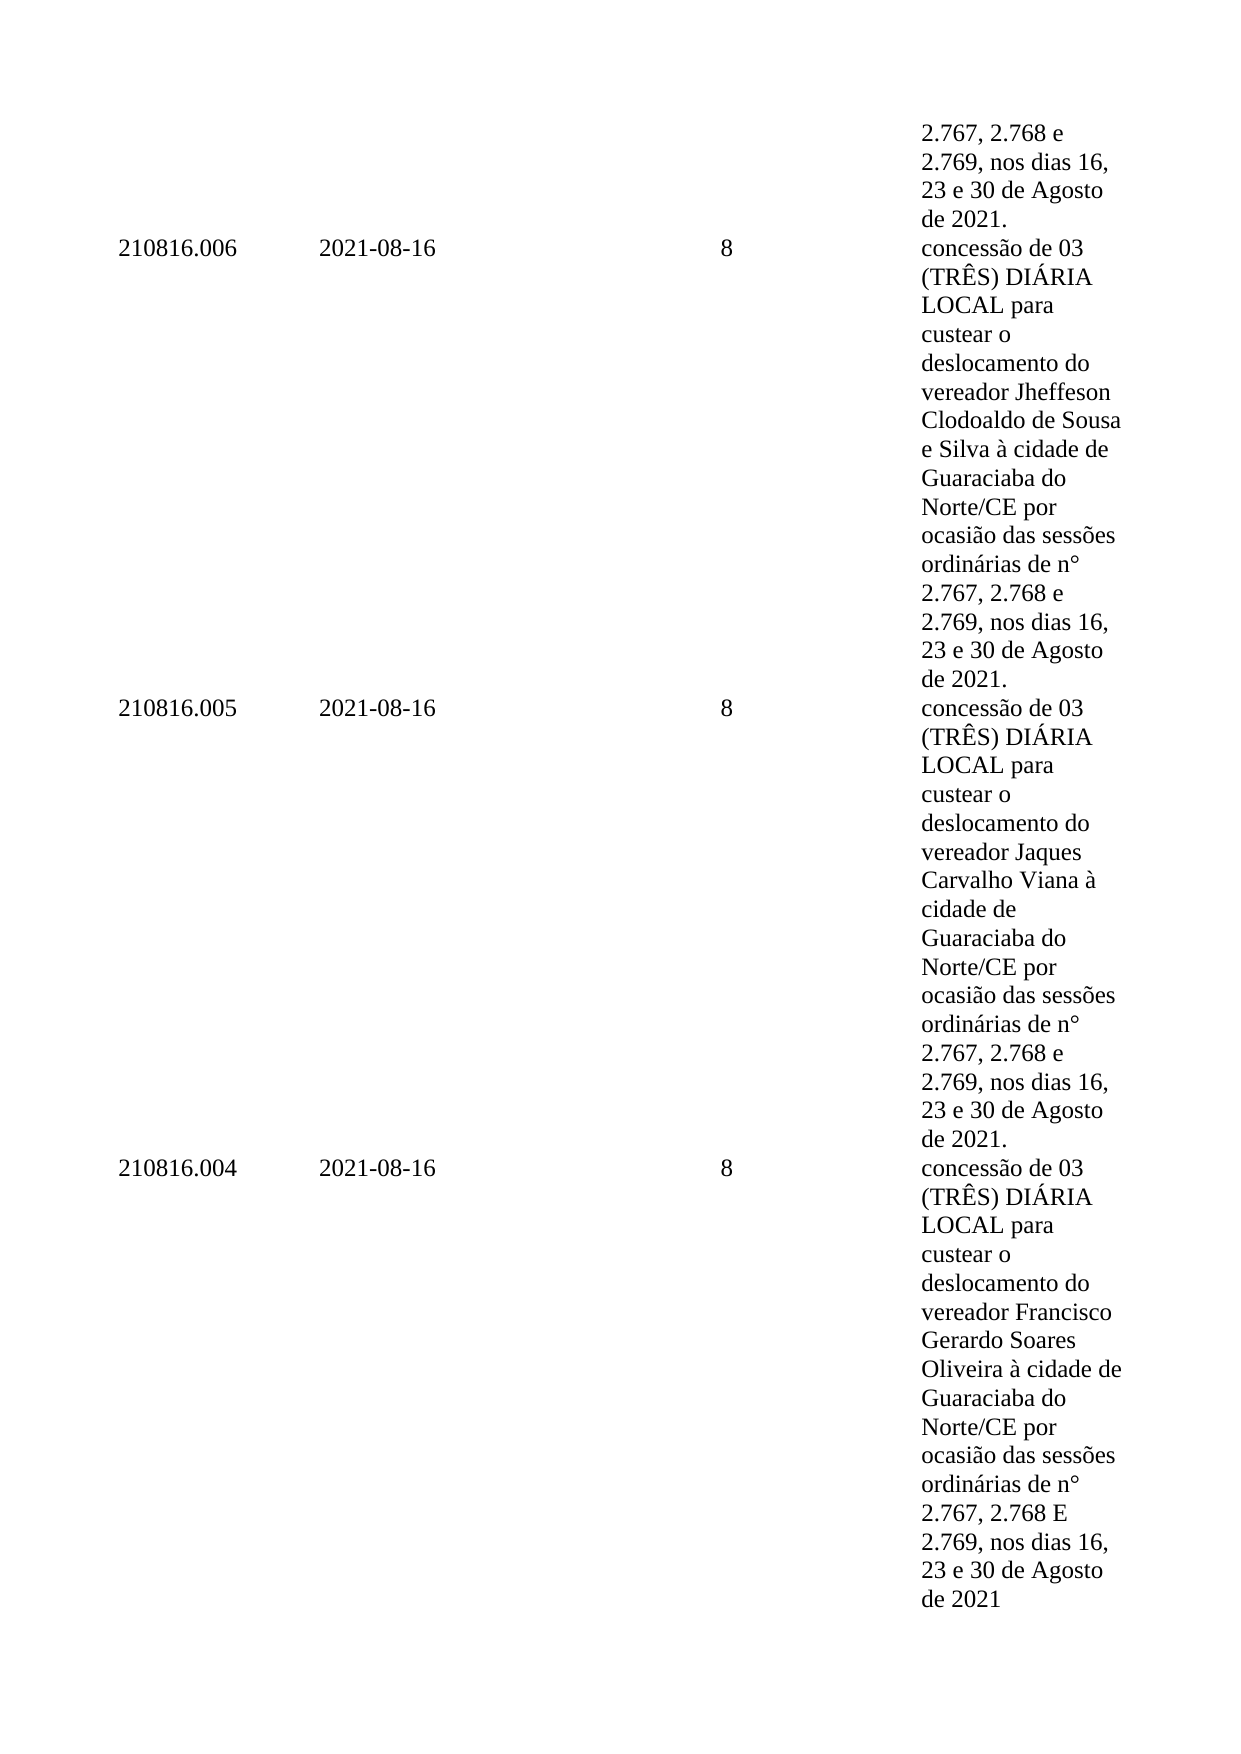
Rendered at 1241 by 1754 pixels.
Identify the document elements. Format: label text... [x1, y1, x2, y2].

table_cell 2021-08-16 [319, 233, 519, 693]
table_cell [520, 118, 720, 233]
table_cell 210816.005 [118, 693, 319, 1153]
table_cell concessão de 03 (TRÊS) DIÁRIA LOCAL para custear o deslocamento do vereador Jaques Carvalho Viana à cidade de Guaraciaba do Norte/CE por ocasião das sessões ordinárias de n° 2.767, 2.768 e 2.769, nos dias 16, 23 e 30 de Agosto de 2021. [921, 693, 1122, 1153]
table_cell 2021-08-16 [319, 693, 519, 1153]
table_cell [319, 118, 519, 233]
table_cell 210816.006 [118, 233, 319, 693]
table_cell concessão de 03 (TRÊS) DIÁRIA LOCAL para custear o deslocamento do vereador Jheffeson Clodoaldo de Sousa e Silva à cidade de Guaraciaba do Norte/CE por ocasião das sessões ordinárias de n° 2.767, 2.768 e 2.769, nos dias 16, 23 e 30 de Agosto de 2021. [921, 233, 1122, 693]
table_cell [520, 233, 720, 693]
table_cell [520, 693, 720, 1153]
table_cell [118, 118, 319, 233]
table_cell 2021-08-16 [319, 1153, 519, 1613]
table_cell concessão de 03 (TRÊS) DIÁRIA LOCAL para custear o deslocamento do vereador Francisco Gerardo Soares Oliveira à cidade de Guaraciaba do Norte/CE por ocasião das sessões ordinárias de n° 2.767, 2.768 E 2.769, nos dias 16, 23 e 30 de Agosto de 2021 [921, 1153, 1122, 1613]
table_cell 210816.004 [118, 1153, 319, 1613]
table_cell [520, 1153, 720, 1613]
table_cell 8 [720, 233, 921, 693]
table_cell 2.767, 2.768 e 2.769, nos dias 16, 23 e 30 de Agosto de 2021. [921, 118, 1122, 233]
table_cell 8 [720, 693, 921, 1153]
table_cell 8 [720, 1153, 921, 1613]
table_cell [720, 118, 921, 233]
